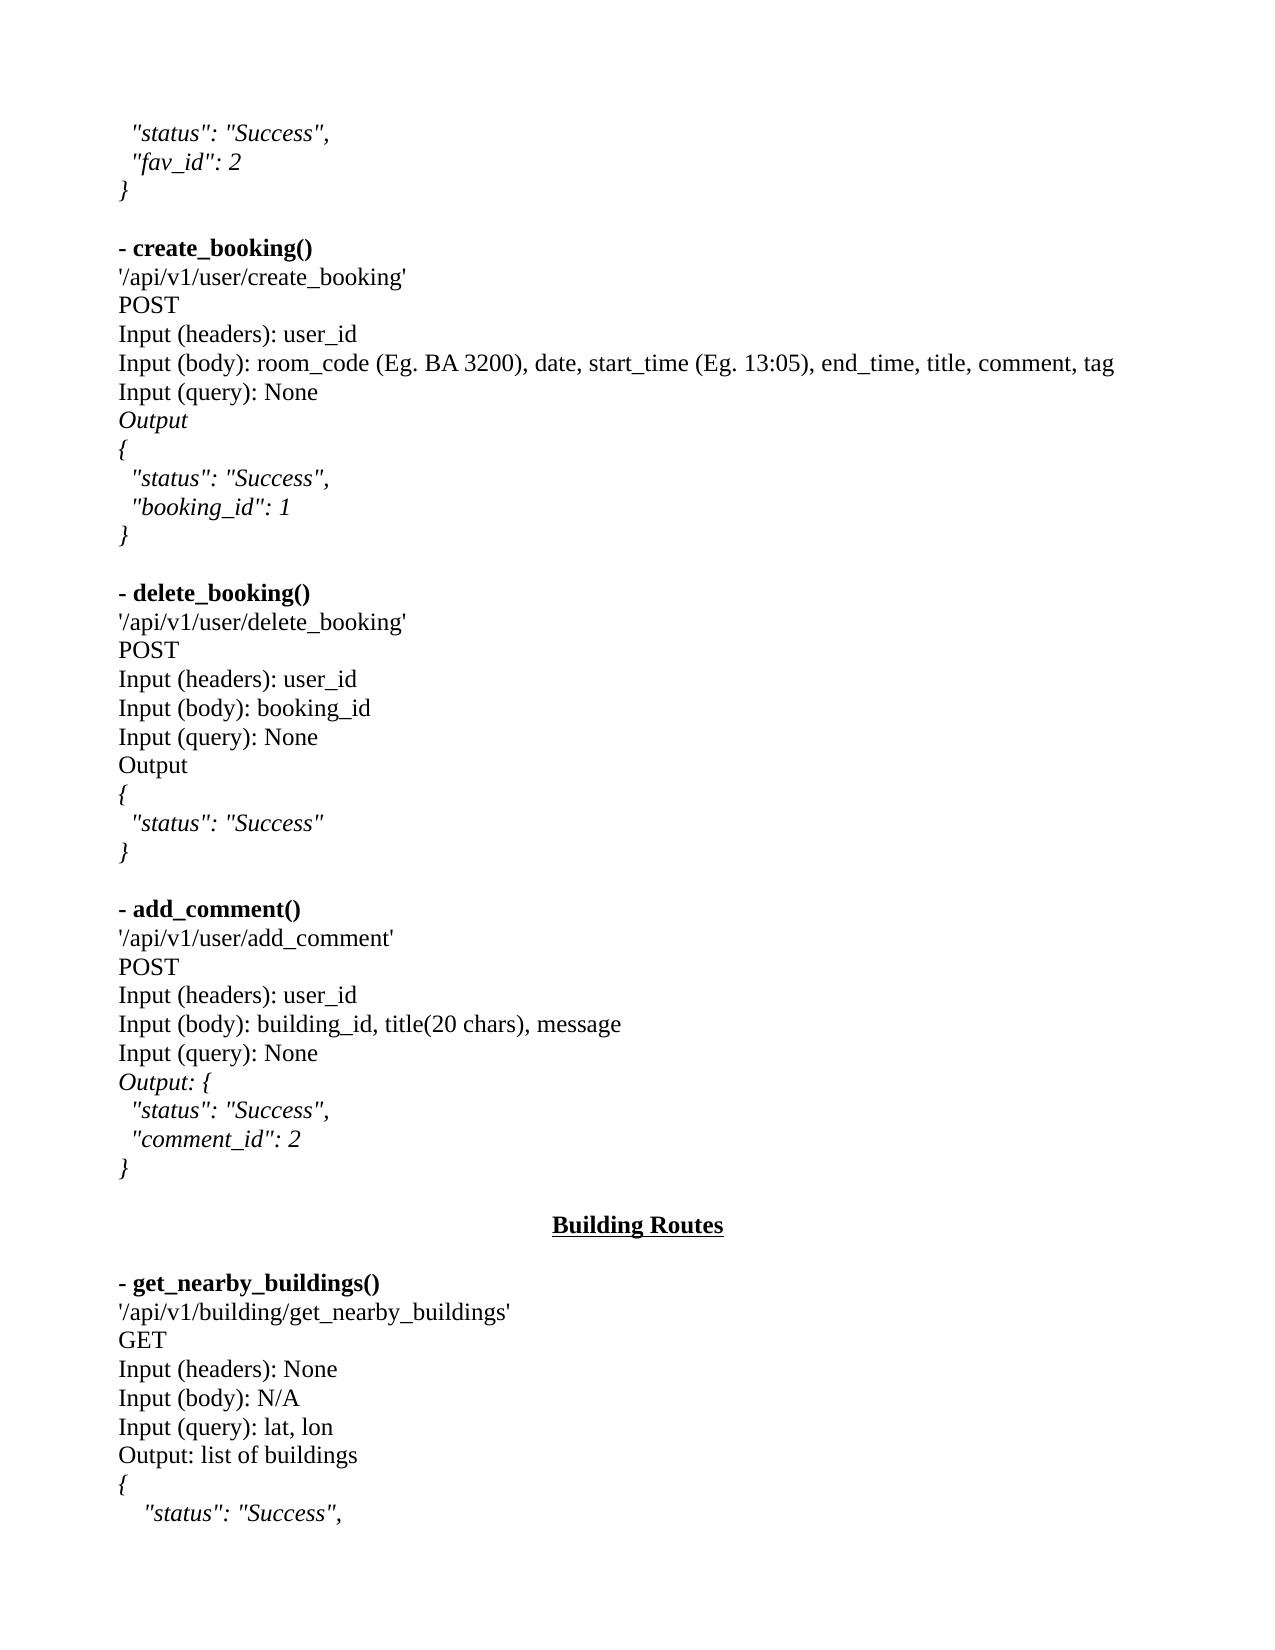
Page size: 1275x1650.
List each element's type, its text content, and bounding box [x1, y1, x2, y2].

text '/api/v1/user/add_comment' [118, 923, 1157, 952]
text "status": "Success", [118, 463, 1157, 492]
text Input (headers): user_id [118, 664, 1157, 693]
text Input (query): lat, lon [118, 1412, 1157, 1441]
text { [118, 779, 1157, 808]
text Input (body): booking_id [118, 693, 1157, 722]
text } [118, 1153, 1157, 1182]
text - create_booking() [118, 233, 1157, 262]
text '/api/v1/user/delete_booking' [118, 607, 1157, 636]
text '/api/v1/user/create_booking' [118, 262, 1157, 291]
text { [118, 434, 1157, 463]
text Input (headers): user_id [118, 981, 1157, 1009]
text Input (query): None [118, 1038, 1157, 1067]
text Input (body): building_id, title(20 chars), message [118, 1009, 1157, 1038]
text Output [118, 406, 1157, 434]
text Building Routes [118, 1211, 1157, 1239]
text GET [118, 1326, 1157, 1354]
text "status": "Success" [118, 808, 1157, 837]
text "fav_id": 2 [118, 147, 1157, 176]
text "status": "Success", [118, 1096, 1157, 1124]
text { [118, 1469, 1157, 1498]
text Output: list of buildings [118, 1441, 1157, 1469]
text - delete_booking() [118, 578, 1157, 607]
text Input (body): room_code (Eg. BA 3200), date, start_time (Eg. 13:05), end_time, title, comment, tag [118, 348, 1157, 377]
text "status": "Success", [118, 118, 1157, 147]
text POST [118, 291, 1157, 319]
text POST [118, 636, 1157, 664]
text '/api/v1/building/get_nearby_buildings' [118, 1297, 1157, 1326]
text Input (query): None [118, 722, 1157, 751]
text - add_comment() [118, 894, 1157, 923]
text Input (query): None [118, 377, 1157, 406]
text Input (body): N/A [118, 1383, 1157, 1412]
text } [118, 521, 1157, 549]
text Input (headers): None [118, 1354, 1157, 1383]
text Input (headers): user_id [118, 319, 1157, 348]
text "booking_id": 1 [118, 492, 1157, 521]
text "comment_id": 2 [118, 1124, 1157, 1153]
text Output: { [118, 1067, 1157, 1096]
text } [118, 176, 1157, 204]
text Output [118, 751, 1157, 779]
text } [118, 837, 1157, 866]
text - get_nearby_buildings() [118, 1268, 1157, 1297]
text POST [118, 952, 1157, 981]
text "status": "Success", [118, 1498, 1157, 1527]
